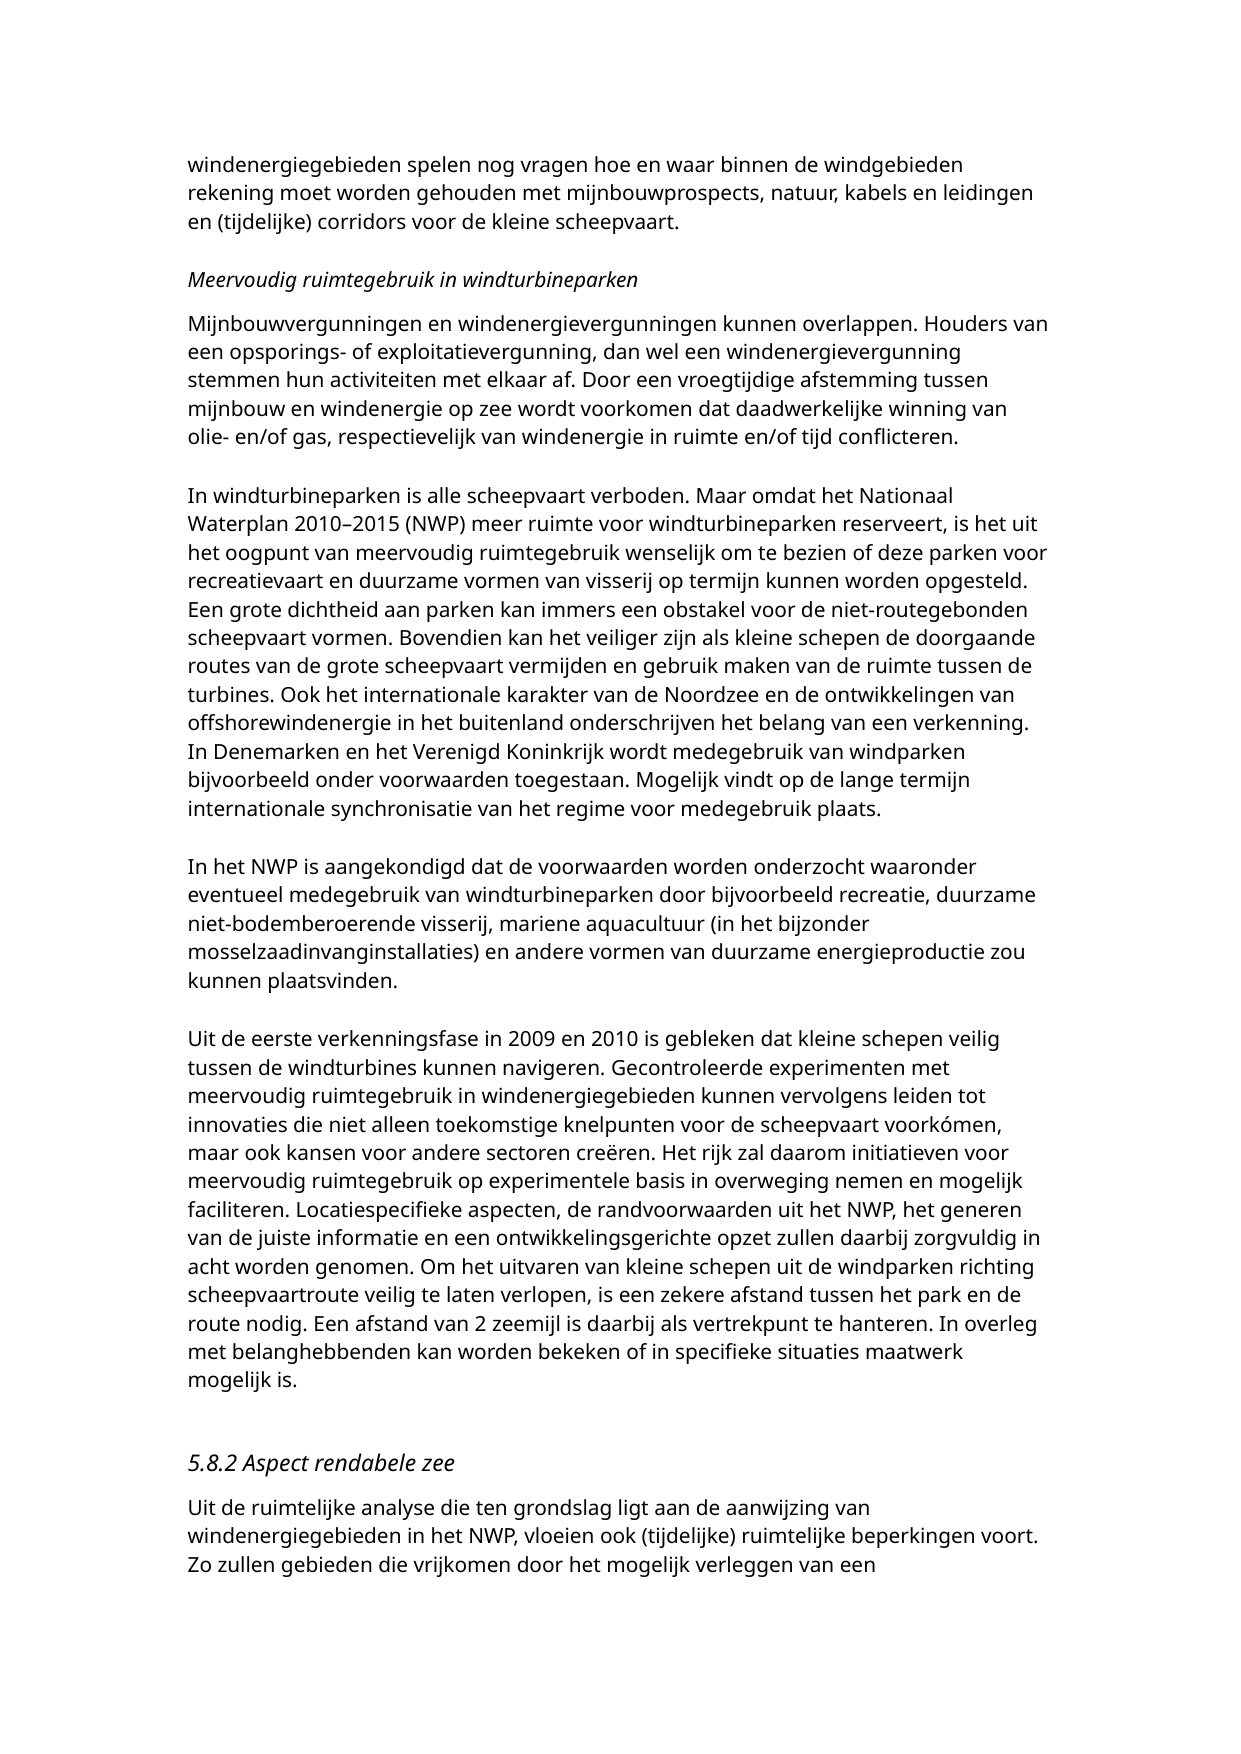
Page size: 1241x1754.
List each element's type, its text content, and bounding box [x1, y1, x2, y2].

text In het NWP is aangekondigd dat de voorwaarden worden onderzocht waaronder eventueel medegebruik van windturbineparken door bijvoorbeeld recreatie, duurzame niet-bodemberoerende visserij, mariene aquacultuur (in het bijzonder mosselzaadinvanginstallaties) en andere vormen van duurzame energieproductie zou kunnen plaatsvinden. [187, 852, 1053, 994]
subtitle 5.8.2 Aspect rendabele zee [187, 1447, 1053, 1478]
text Uit de eerste verkenningsfase in 2009 en 2010 is gebleken dat kleine schepen veilig tussen de windturbines kunnen navigeren. Gecontroleerde experimenten met meervoudig ruimtegebruik in windenergiegebieden kunnen vervolgens leiden tot innovaties die niet alleen toekomstige knelpunten voor de scheepvaart voorkómen, maar ook kansen voor andere sectoren creëren. Het rijk zal daarom initiatieven voor meervoudig ruimtegebruik op experimentele basis in overweging nemen en mogelijk faciliteren. Locatiespecifieke aspecten, de randvoorwaarden uit het NWP, het generen van de juiste informatie en een ontwikkelingsgerichte opzet zullen daarbij zorgvuldig in acht worden genomen. Om het uitvaren van kleine schepen uit de windparken richting scheepvaartroute veilig te laten verlopen, is een zekere afstand tussen het park en de route nodig. Een afstand van 2 zeemijl is daarbij als vertrekpunt te hanteren. In overleg met belanghebbenden kan worden bekeken of in specifieke situaties maatwerk mogelijk is. [187, 1024, 1053, 1394]
text Mijnbouwvergunningen en windenergievergunningen kunnen overlappen. Houders van een opsporings- of exploitatievergunning, dan wel een windenergievergunning stemmen hun activiteiten met elkaar af. Door een vroegtijdige afstemming tussen mijnbouw en windenergie op zee wordt voorkomen dat daadwerkelijke winning van olie- en/of gas, respectievelijk van windenergie in ruimte en/of tijd conflicteren. [187, 309, 1053, 451]
text Meervoudig ruimtegebruik in windturbineparken [187, 265, 1053, 294]
text Uit de ruimtelijke analyse die ten grondslag ligt aan de aanwijzing van windenergiegebieden in het NWP, vloeien ook (tijdelijke) ruimtelijke beperkingen voort. Zo zullen gebieden die vrijkomen door het mogelijk verleggen van een [187, 1493, 1053, 1578]
text In windturbineparken is alle scheepvaart verboden. Maar omdat het Nationaal Waterplan 2010–2015 (NWP) meer ruimte voor windturbineparken reserveert, is het uit het oogpunt van meervoudig ruimtegebruik wenselijk om te bezien of deze parken voor recreatievaart en duurzame vormen van visserij op termijn kunnen worden opgesteld. Een grote dichtheid aan parken kan immers een obstakel voor de niet-routegebonden scheepvaart vormen. Bovendien kan het veiliger zijn als kleine schepen de doorgaande routes van de grote scheepvaart vermijden en gebruik maken van de ruimte tussen de turbines. Ook het internationale karakter van de Noordzee en de ontwikkelingen van offshorewindenergie in het buitenland onderschrijven het belang van een verkenning. In Denemarken en het Verenigd Koninkrijk wordt medegebruik van windparken bijvoorbeeld onder voorwaarden toegestaan. Mogelijk vindt op de lange termijn internationale synchronisatie van het regime voor medegebruik plaats. [187, 481, 1053, 822]
text windenergiegebieden spelen nog vragen hoe en waar binnen de windgebieden rekening moet worden gehouden met mijnbouwprospects, natuur, kabels en leidingen en (tijdelijke) corridors voor de kleine scheepvaart. [187, 150, 1053, 235]
